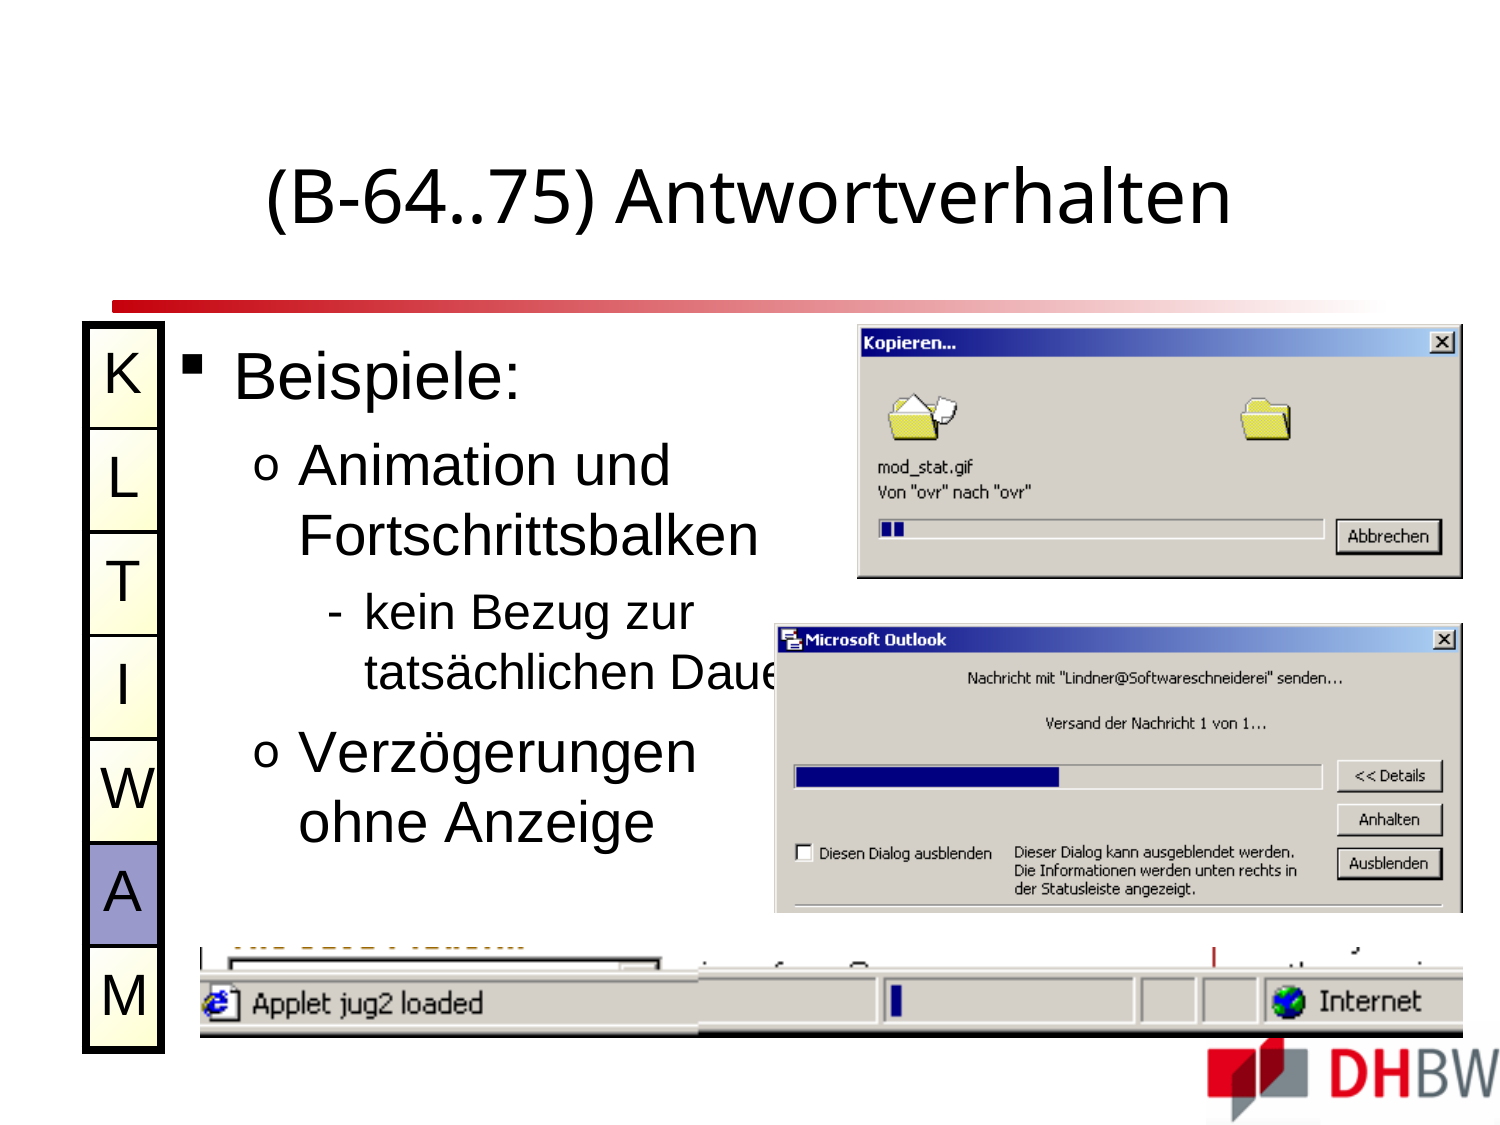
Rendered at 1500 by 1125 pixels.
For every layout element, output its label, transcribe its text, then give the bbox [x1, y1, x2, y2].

picture [1206, 1021, 1500, 1125]
table_cell M [90, 948, 157, 1046]
table_header K [90, 329, 157, 427]
chart [774, 623, 1463, 913]
picture [857, 324, 1463, 579]
table_cell T [90, 534, 157, 634]
table_cell I [90, 637, 157, 737]
title (B-64..75) Antwortverhalten [112, 99, 1388, 288]
table_cell L [90, 430, 157, 530]
table_cell W [90, 741, 157, 841]
table_cell A [90, 845, 157, 944]
list Beispiele: Animation und Fortschrittsbalken kein Bezug zur tatsächlichen Dauer Verzögerungen ohne Anzeige [165, 324, 826, 926]
chart [200, 947, 1463, 1038]
